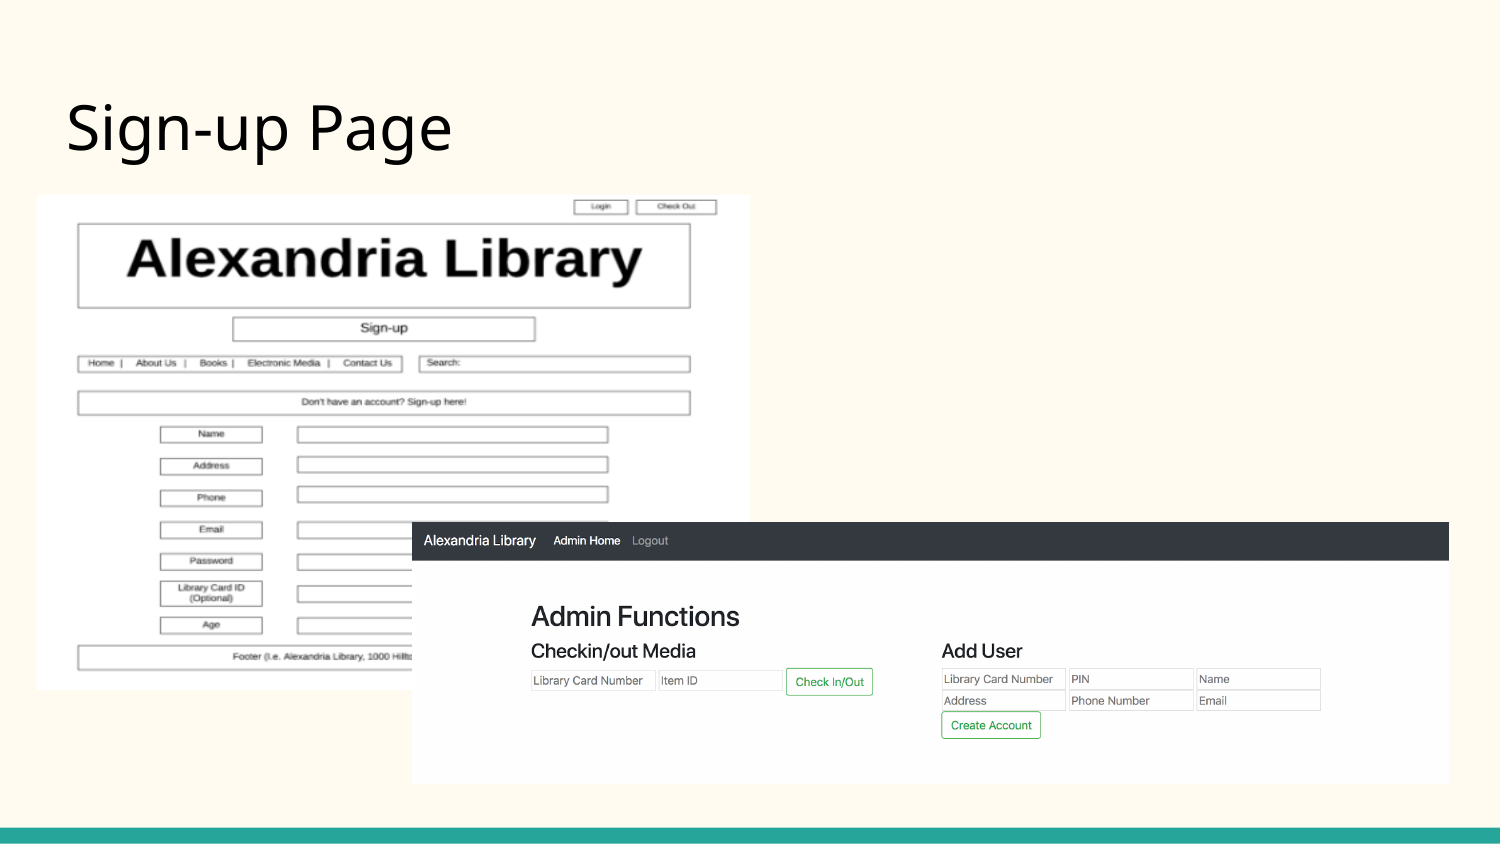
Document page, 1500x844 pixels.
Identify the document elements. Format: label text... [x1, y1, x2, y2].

title Sign-up Page [51, 72, 1449, 174]
picture [37, 195, 1449, 784]
